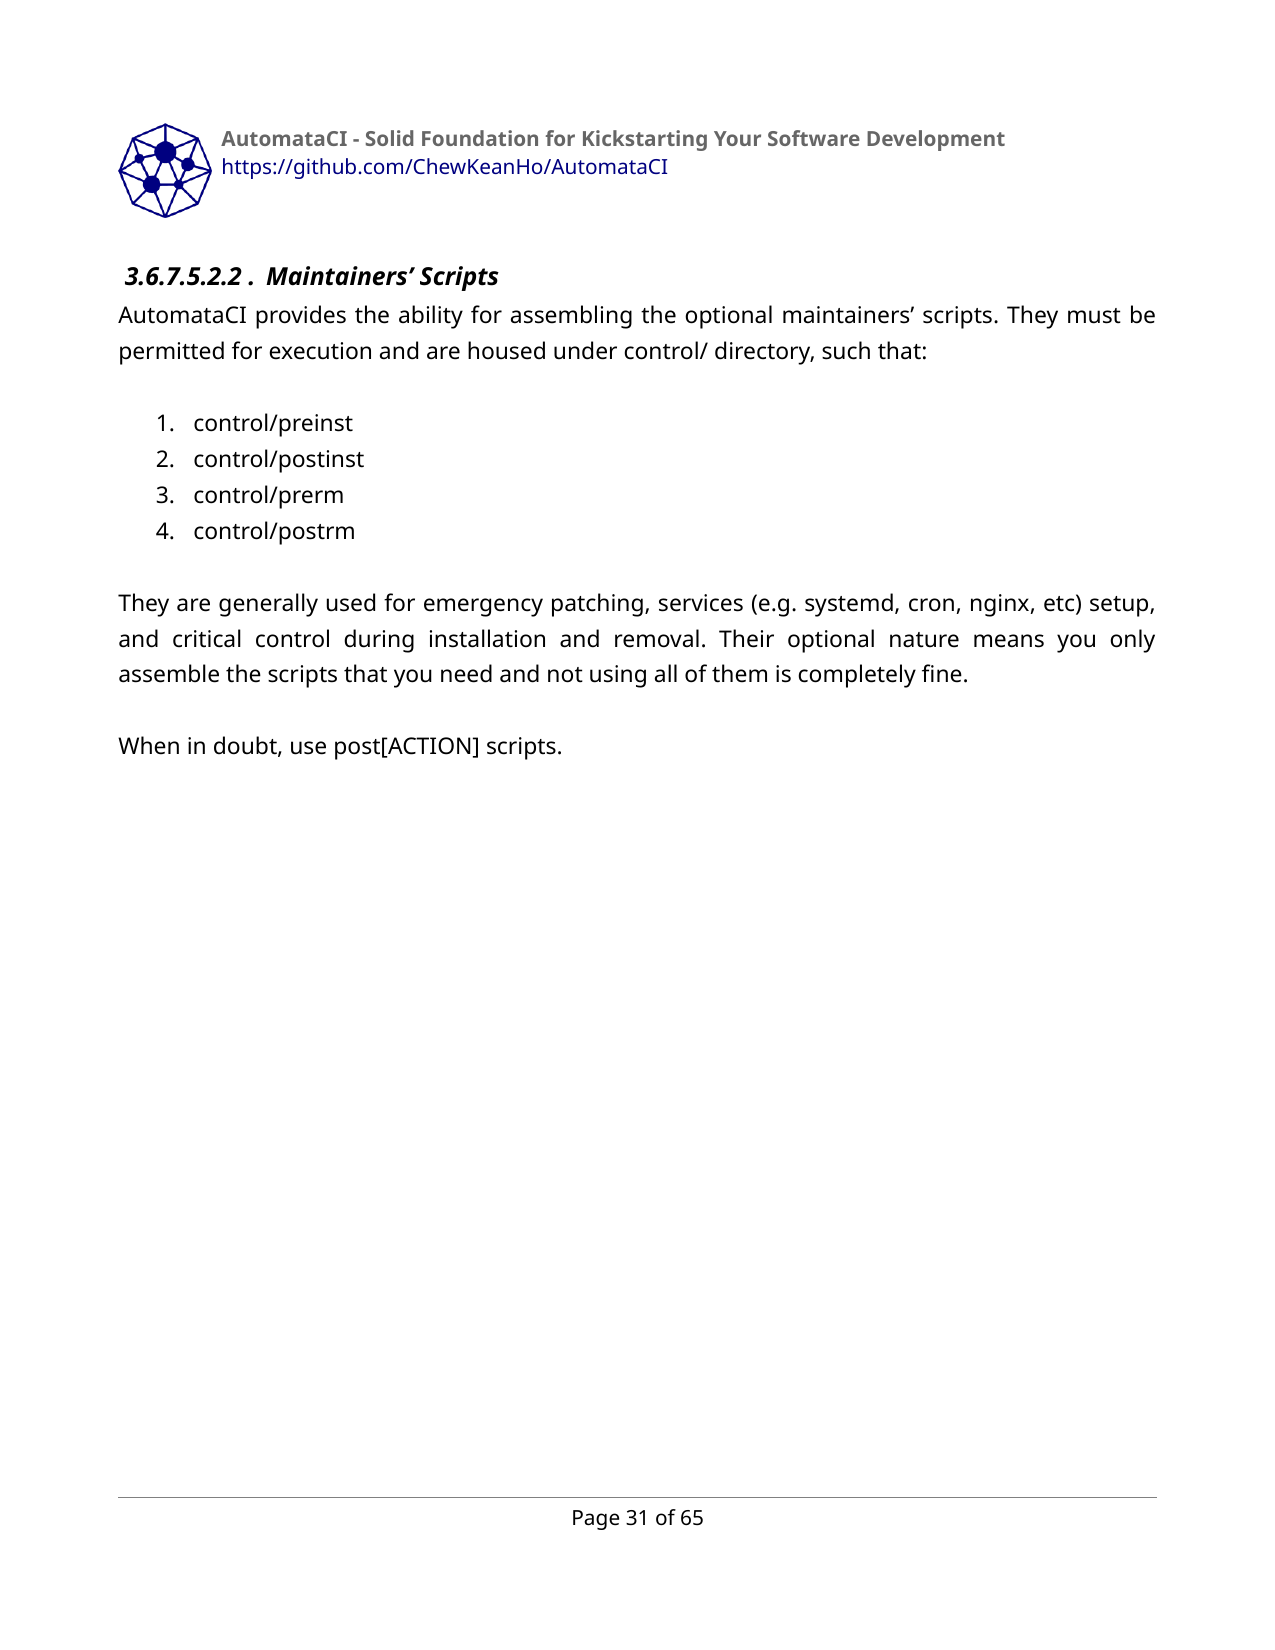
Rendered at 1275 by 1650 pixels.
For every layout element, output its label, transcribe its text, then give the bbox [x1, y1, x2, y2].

text AutomataCI provides the ability for assembling the optional maintainers’ scripts. They must be permitted for execution and are housed under control/ directory, such that: [118, 299, 1157, 366]
list control/prerm [156, 479, 1157, 510]
list control/postrm [156, 515, 1157, 546]
list control/preinst [156, 407, 1157, 438]
text When in doubt, use post[ACTION] scripts. [118, 730, 1157, 762]
text They are generally used for emergency patching, services (e.g. systemd, cron, nginx, etc) setup, and critical control during installation and removal. Their optional nature means you only assemble the scripts that you need and not using all of them is completely fine. [118, 587, 1157, 690]
subtitle Maintainers’ Scripts [118, 259, 1157, 293]
list control/postinst [156, 443, 1157, 474]
picture [118, 123, 212, 218]
